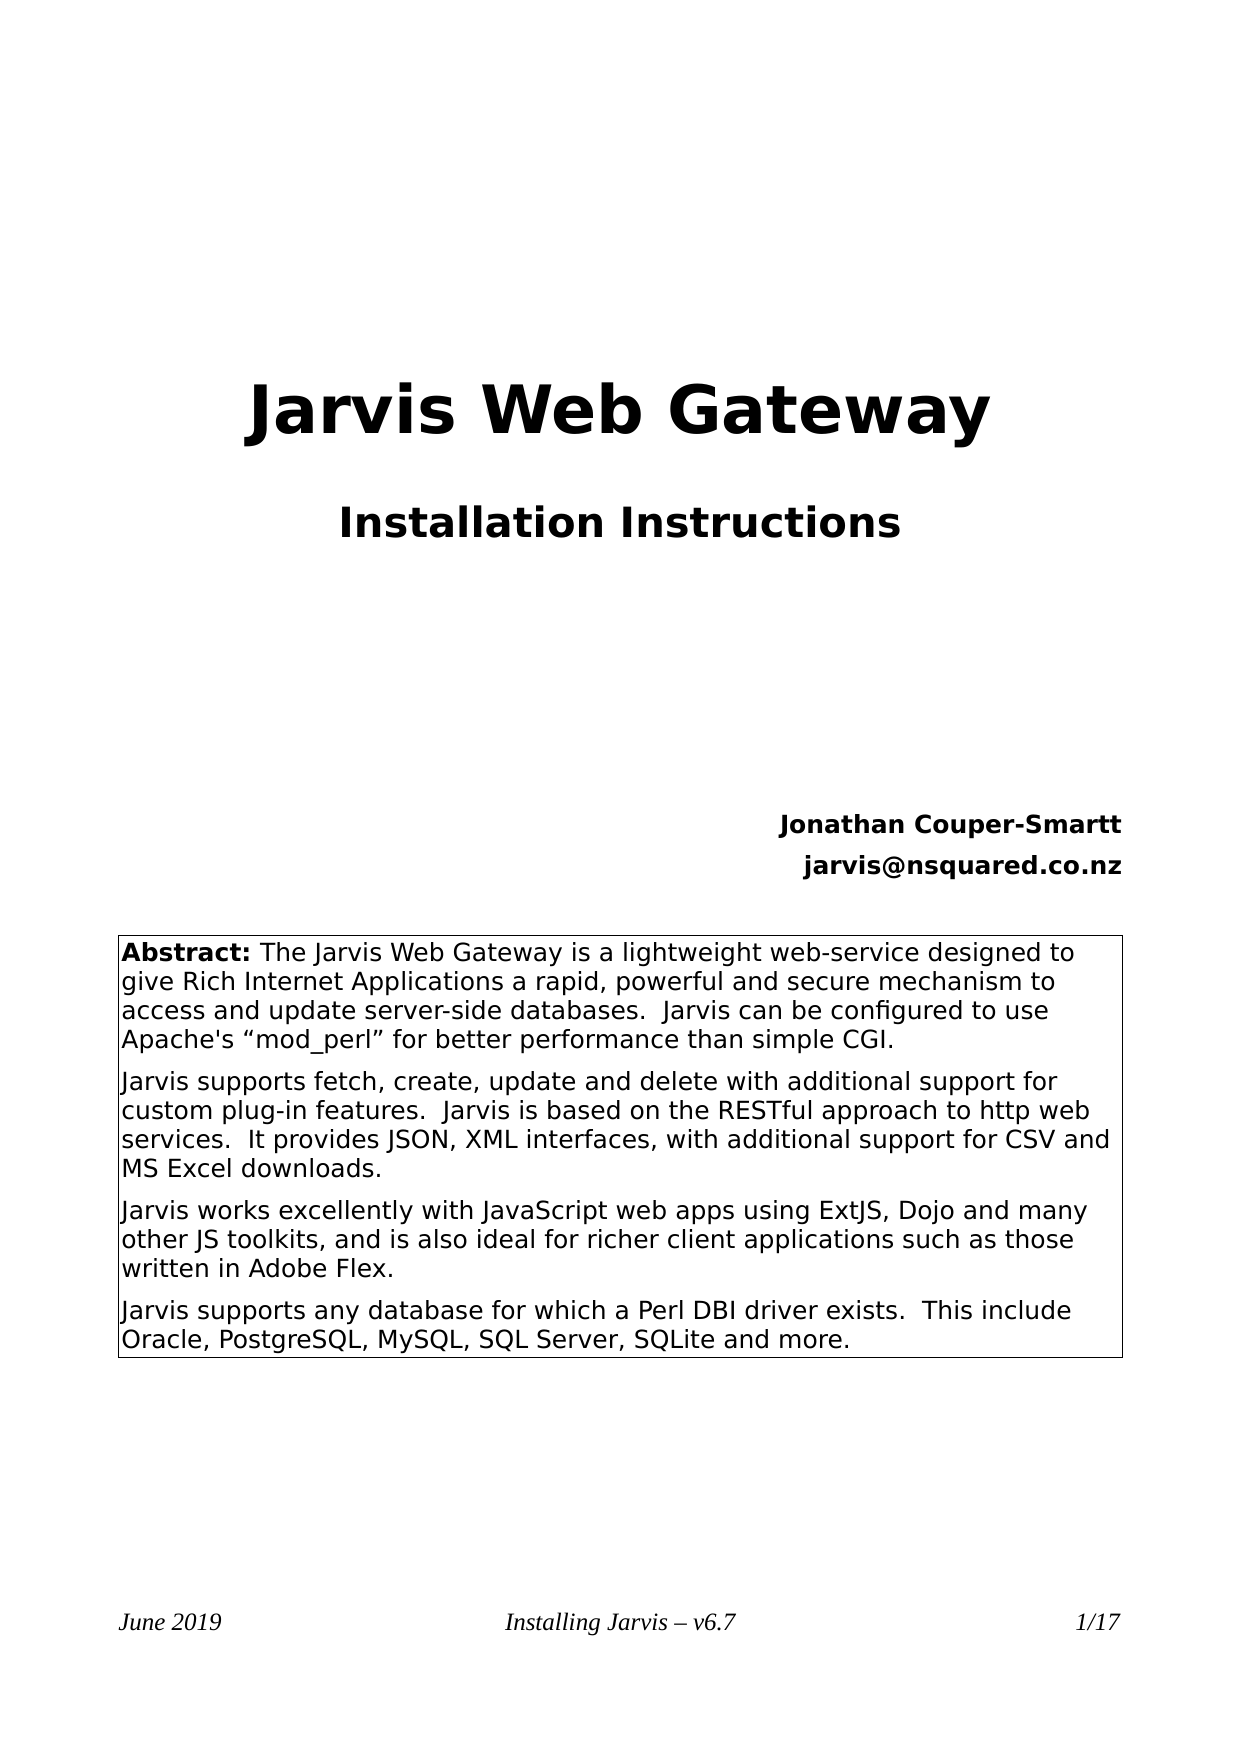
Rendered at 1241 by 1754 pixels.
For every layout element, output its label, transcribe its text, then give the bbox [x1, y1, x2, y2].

text Installation Instructions [118, 499, 1122, 547]
text Jarvis supports fetch, create, update and delete with additional support for custom plug-in features. Jarvis is based on the RESTful approach to http web services. It provides JSON, XML interfaces, with additional support for CSV and MS Excel downloads. [119, 1064, 1122, 1184]
text Jarvis works excellently with JavaScript web apps using ExtJS, Dojo and many other JS toolkits, and is also ideal for richer client applications such as those written in Adobe Flex. [119, 1193, 1122, 1284]
text jarvis@nsquared.co.nz [118, 851, 1122, 881]
text Jarvis supports any database for which a Perl DBI driver exists. This include Oracle, PostgreSQL, MySQL, SQL Server, SQLite and more. [119, 1293, 1122, 1357]
text Abstract: The Jarvis Web Gateway is a lightweight web-service designed to give Rich Internet Applications a rapid, powerful and secure mechanism to access and update server-side databases. Jarvis can be configured to use Apache's “mod_perl” for better performance than simple CGI. [119, 936, 1122, 1054]
text Jonathan Couper-Smartt [118, 810, 1122, 839]
text Jarvis Web Gateway [118, 372, 1122, 449]
